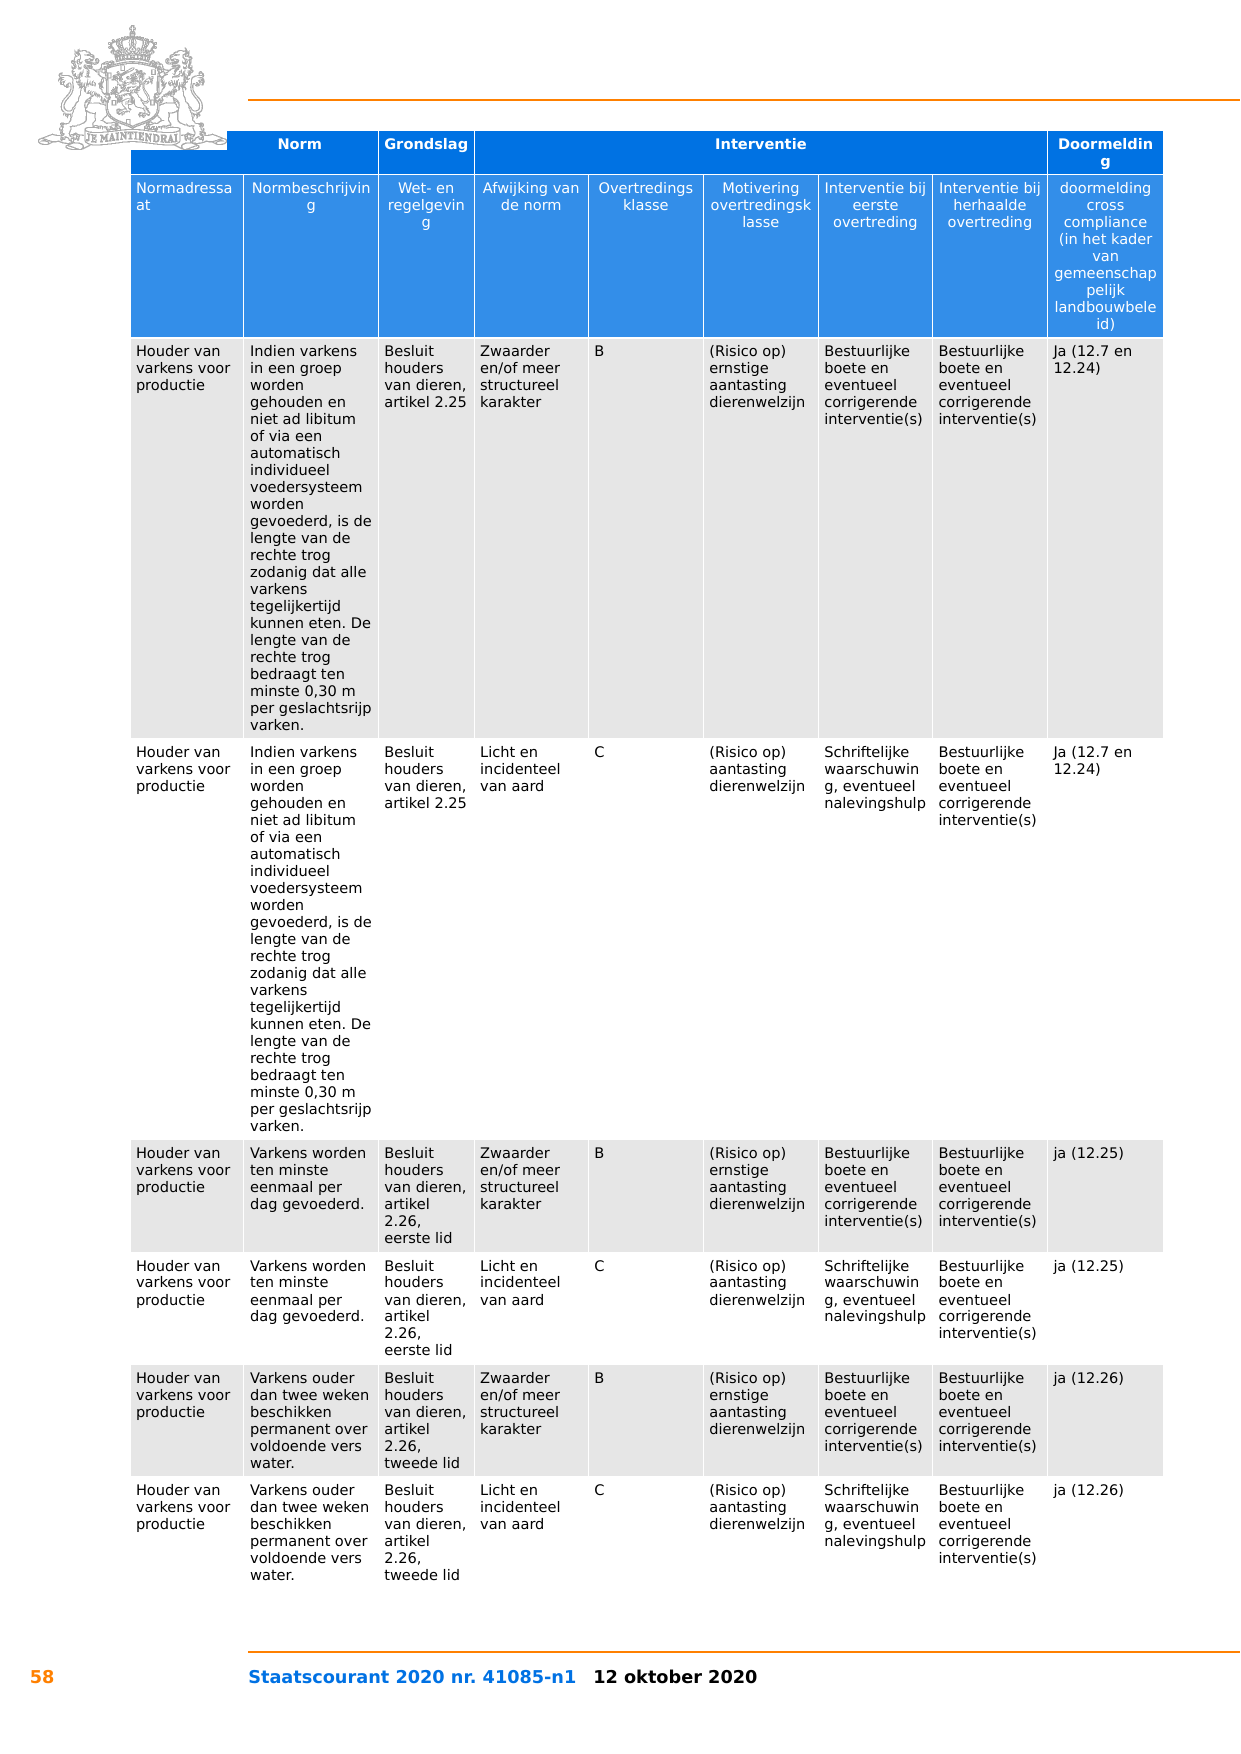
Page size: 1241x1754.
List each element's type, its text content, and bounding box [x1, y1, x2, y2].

table_cell ja (12.25) [1048, 1140, 1163, 1252]
table_cell Bestuurlijke boete en eventueel corrigerende interventie(s) [819, 1140, 932, 1252]
table_cell Houder van varkens voor productie [131, 339, 243, 738]
table_cell Motivering overtredingsklasse [704, 175, 818, 337]
table_cell B [589, 1140, 703, 1252]
table_cell Houder van varkens voor productie [131, 1365, 243, 1476]
table_cell Zwaarder en/of meer structureel karakter [475, 339, 588, 738]
table_cell Bestuurlijke boete en eventueel corrigerende interventie(s) [933, 740, 1047, 1139]
table_cell Licht en incidenteel van aard [475, 740, 588, 1139]
table_cell ja (12.26) [1048, 1365, 1163, 1476]
table_cell Zwaarder en/of meer structureel karakter [475, 1365, 588, 1476]
table_cell Bestuurlijke boete en eventueel corrigerende interventie(s) [933, 1477, 1047, 1588]
table_cell Varkens worden ten minste eenmaal per dag gevoederd. [244, 1253, 378, 1364]
table_header Doormelding [1048, 131, 1163, 174]
table_cell Bestuurlijke boete en eventueel corrigerende interventie(s) [819, 1365, 932, 1476]
table_cell Indien varkens in een groep worden gehouden en niet ad libitum of via een automatisch individueel voedersysteem worden gevoederd, is de lengte van de rechte trog zodanig dat alle varkens tegelijkertijd kunnen eten. De lengte van de rechte trog bedraagt ten minste 0,30 m per geslachtsrijp varken. [244, 740, 378, 1139]
table_cell (Risico op) aantasting dierenwelzijn [704, 1477, 818, 1588]
table_cell (Risico op) ernstige aantasting dierenwelzijn [704, 339, 818, 738]
table_cell Besluit houders van dieren, artikel 2.26, tweede lid [379, 1477, 474, 1588]
table_cell Licht en incidenteel van aard [475, 1253, 588, 1364]
table_cell Afwijking van de norm [475, 175, 588, 337]
table_cell Besluit houders van dieren, artikel 2.26, tweede lid [379, 1365, 474, 1476]
table_cell C [589, 1477, 703, 1588]
table_header Interventie [475, 131, 1047, 174]
table_cell ja (12.26) [1048, 1477, 1163, 1588]
table_cell Ja (12.7 en 12.24) [1048, 740, 1163, 1139]
table_cell Bestuurlijke boete en eventueel corrigerende interventie(s) [933, 1253, 1047, 1364]
table_cell Besluit houders van dieren, artikel 2.25 [379, 740, 474, 1139]
table_cell C [589, 1253, 703, 1364]
table_cell Bestuurlijke boete en eventueel corrigerende interventie(s) [933, 339, 1047, 738]
table_cell Bestuurlijke boete en eventueel corrigerende interventie(s) [933, 1365, 1047, 1476]
table_cell Ja (12.7 en 12.24) [1048, 339, 1163, 738]
table_cell (Risico op) aantasting dierenwelzijn [704, 1253, 818, 1364]
table_cell Normadressaat [131, 175, 243, 337]
table_cell Houder van varkens voor productie [131, 1477, 243, 1588]
table_cell Besluit houders van dieren, artikel 2.26, eerste lid [379, 1253, 474, 1364]
table_cell Houder van varkens voor productie [131, 740, 243, 1139]
table_cell Schriftelijke waarschuwing, eventueel nalevingshulp [819, 1253, 932, 1364]
picture [38, 25, 227, 150]
table_cell Houder van varkens voor productie [131, 1253, 243, 1364]
table_header Norm [131, 131, 378, 174]
table_cell Licht en incidenteel van aard [475, 1477, 588, 1588]
table_cell Varkens ouder dan twee weken beschikken permanent over voldoende vers water. [244, 1365, 378, 1476]
table_cell B [589, 339, 703, 738]
table_cell (Risico op) ernstige aantasting dierenwelzijn [704, 1365, 818, 1476]
table_cell ja (12.25) [1048, 1253, 1163, 1364]
table_cell Besluit houders van dieren, artikel 2.25 [379, 339, 474, 738]
table_header Grondslag [379, 131, 474, 174]
table_cell (Risico op) ernstige aantasting dierenwelzijn [704, 1140, 818, 1252]
table_cell Besluit houders van dieren, artikel 2.26, eerste lid [379, 1140, 474, 1252]
table_cell Interventie bij herhaalde overtreding [933, 175, 1047, 337]
table_cell Schriftelijke waarschuwing, eventueel nalevingshulp [819, 740, 932, 1139]
table_cell Schriftelijke waarschuwing, eventueel nalevingshulp [819, 1477, 932, 1588]
table_cell Varkens worden ten minste eenmaal per dag gevoederd. [244, 1140, 378, 1252]
table_cell Indien varkens in een groep worden gehouden en niet ad libitum of via een automatisch individueel voedersysteem worden gevoederd, is de lengte van de rechte trog zodanig dat alle varkens tegelijkertijd kunnen eten. De lengte van de rechte trog bedraagt ten minste 0,30 m per geslachtsrijp varken. [244, 339, 378, 738]
table_cell B [589, 1365, 703, 1476]
table_cell Varkens ouder dan twee weken beschikken permanent over voldoende vers water. [244, 1477, 378, 1588]
table_cell Overtredingsklasse [589, 175, 703, 337]
table_cell (Risico op) aantasting dierenwelzijn [704, 740, 818, 1139]
table_cell Normbeschrijving [244, 175, 378, 337]
table_cell Interventie bij eerste overtreding [819, 175, 932, 337]
table_cell Bestuurlijke boete en eventueel corrigerende interventie(s) [933, 1140, 1047, 1252]
table_cell doormelding cross compliance (in het kader van gemeenschappelijk landbouwbeleid) [1048, 175, 1163, 337]
table_cell Bestuurlijke boete en eventueel corrigerende interventie(s) [819, 339, 932, 738]
table_cell Houder van varkens voor productie [131, 1140, 243, 1252]
table_cell C [589, 740, 703, 1139]
table_cell Wet- en regelgeving [379, 175, 474, 337]
table_cell Zwaarder en/of meer structureel karakter [475, 1140, 588, 1252]
